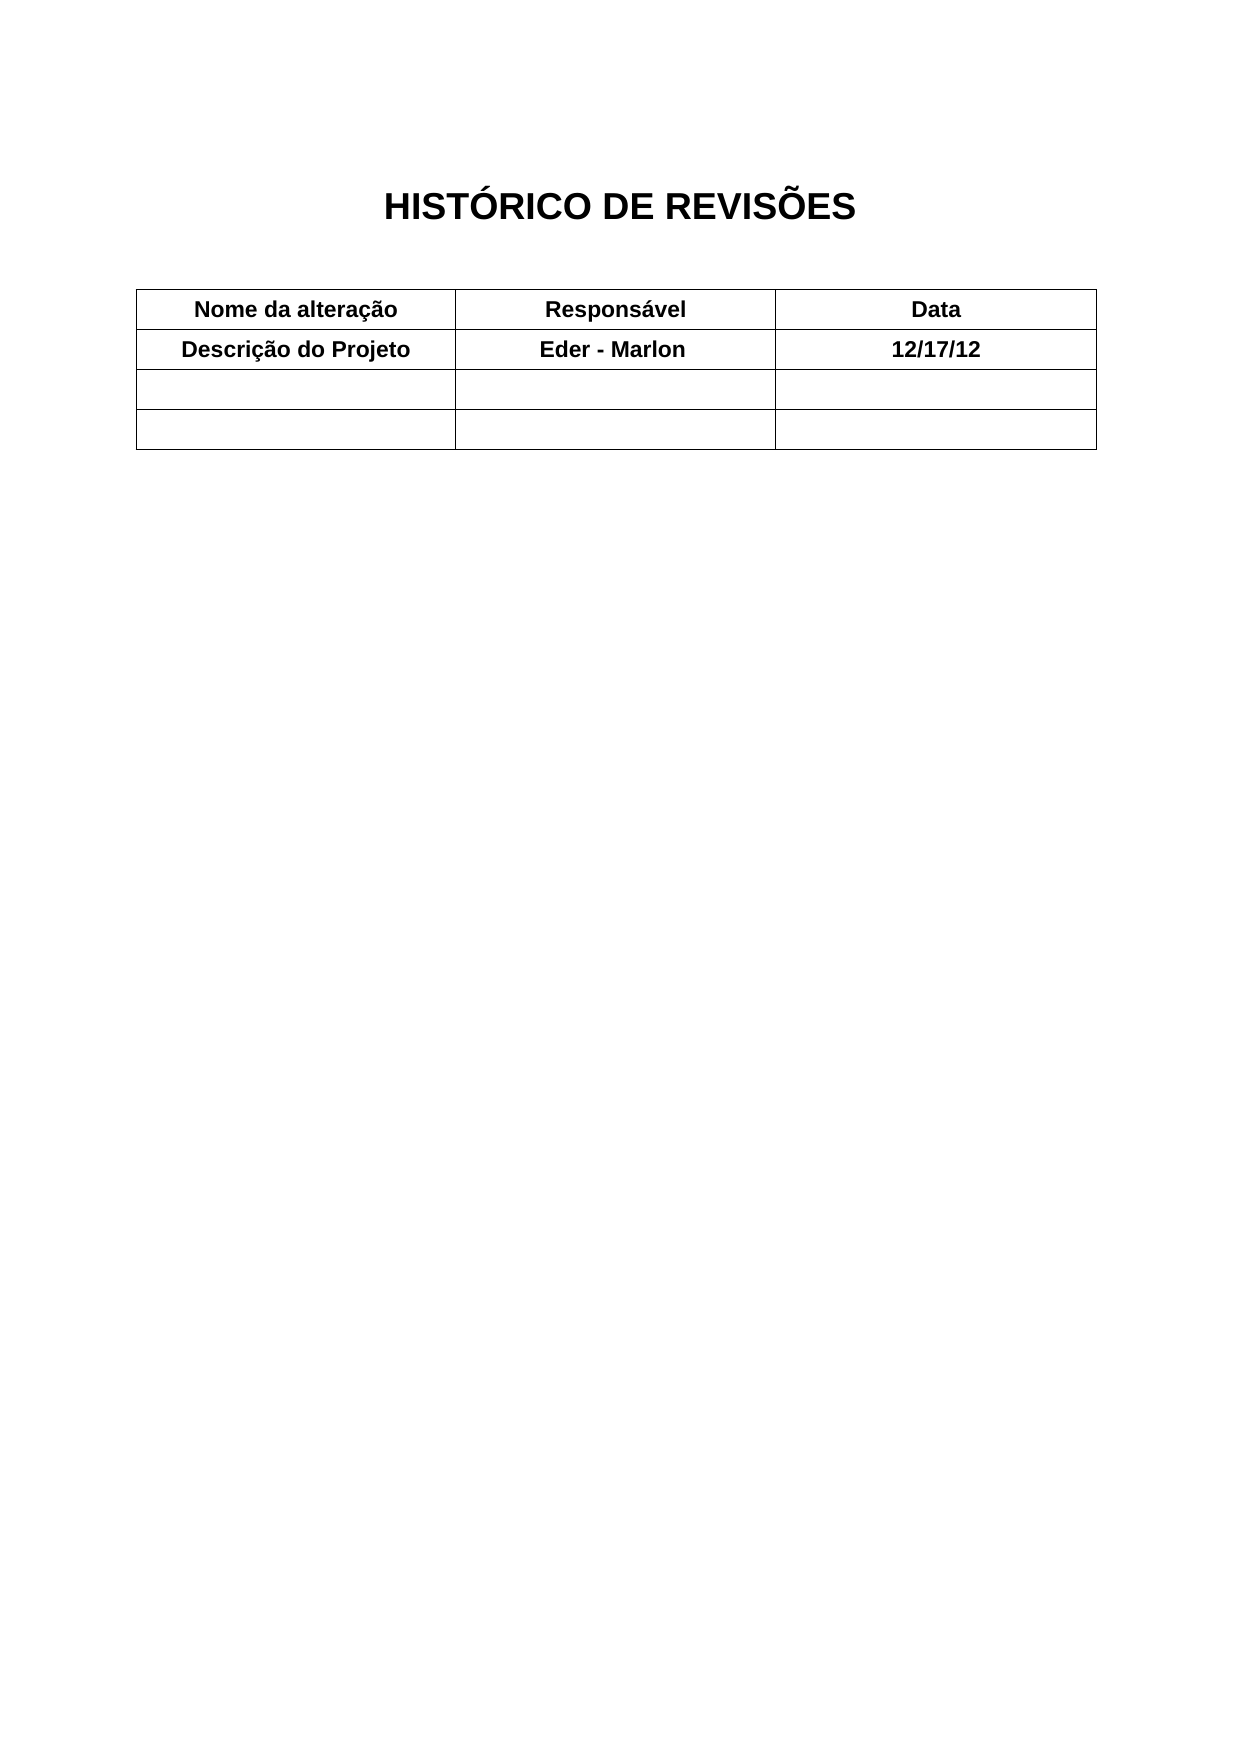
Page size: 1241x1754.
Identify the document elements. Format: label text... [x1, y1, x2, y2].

table_header Responsável [456, 290, 775, 329]
table_cell [776, 370, 1096, 409]
table_cell [456, 410, 775, 449]
table_cell [456, 370, 775, 409]
table_header Nome da alteração [137, 290, 455, 329]
table_cell [137, 410, 455, 449]
table_header Data [776, 290, 1096, 329]
table_cell [137, 370, 455, 409]
table_cell [776, 410, 1096, 449]
text HISTÓRICO DE REVISÕES [148, 184, 1092, 227]
table_cell Descrição do Projeto [137, 330, 455, 369]
table_cell 17/12/12 [776, 330, 1096, 369]
table_cell Eder - Marlon [456, 330, 775, 369]
